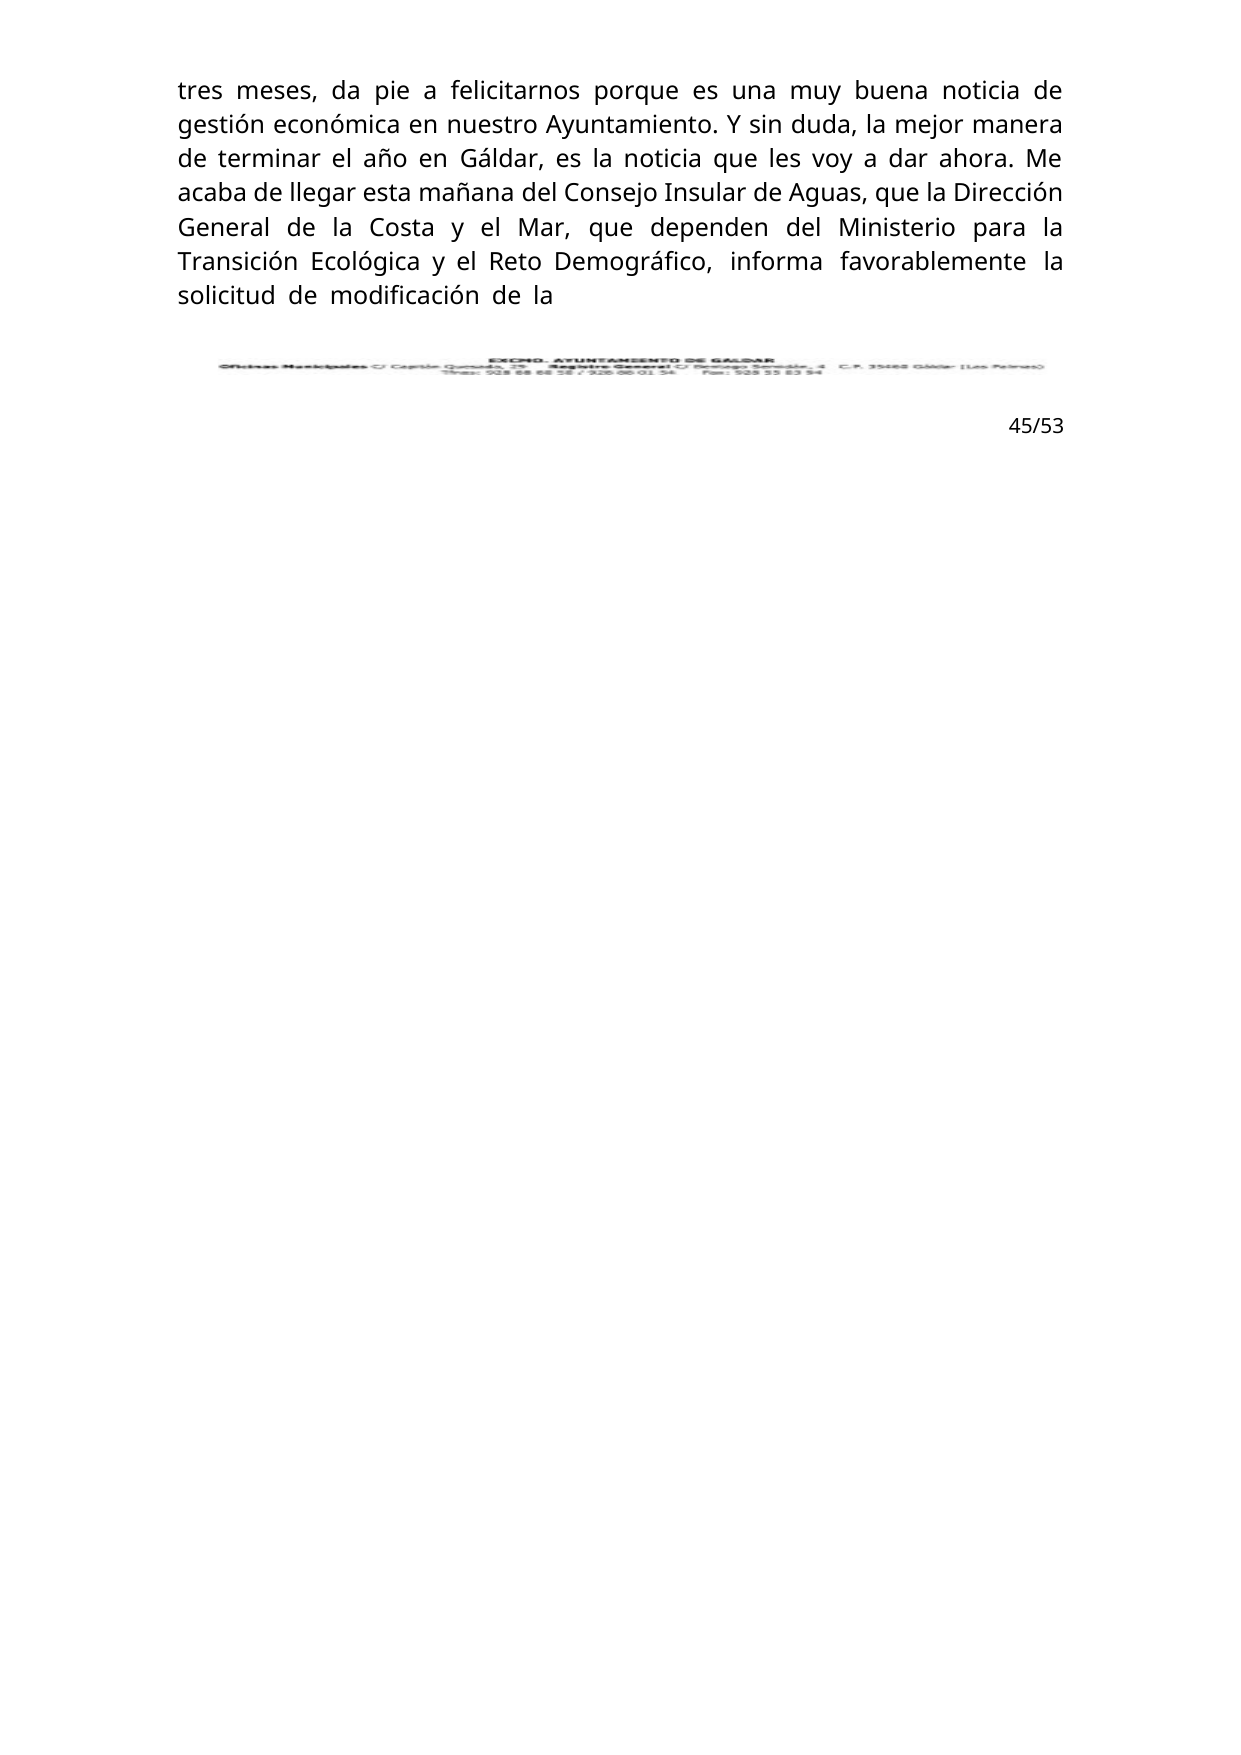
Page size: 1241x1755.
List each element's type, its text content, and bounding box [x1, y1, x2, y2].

text tres meses, da pie a felicitarnos porque es una muy buena noticia de gestión económica en nuestro Ayuntamiento. Y sin duda, la mejor manera de terminar el año en Gáldar, es la noticia que les voy a dar ahora. Me acaba de llegar esta mañana del Consejo Insular de Aguas, que la Dirección General de la Costa y el Mar, que dependen del Ministerio para la Transición Ecológica y el Reto Demográfico, informa favorablemente la solicitud de modificación de la [177, 73, 1064, 311]
text 45/53 [58, 411, 1064, 440]
